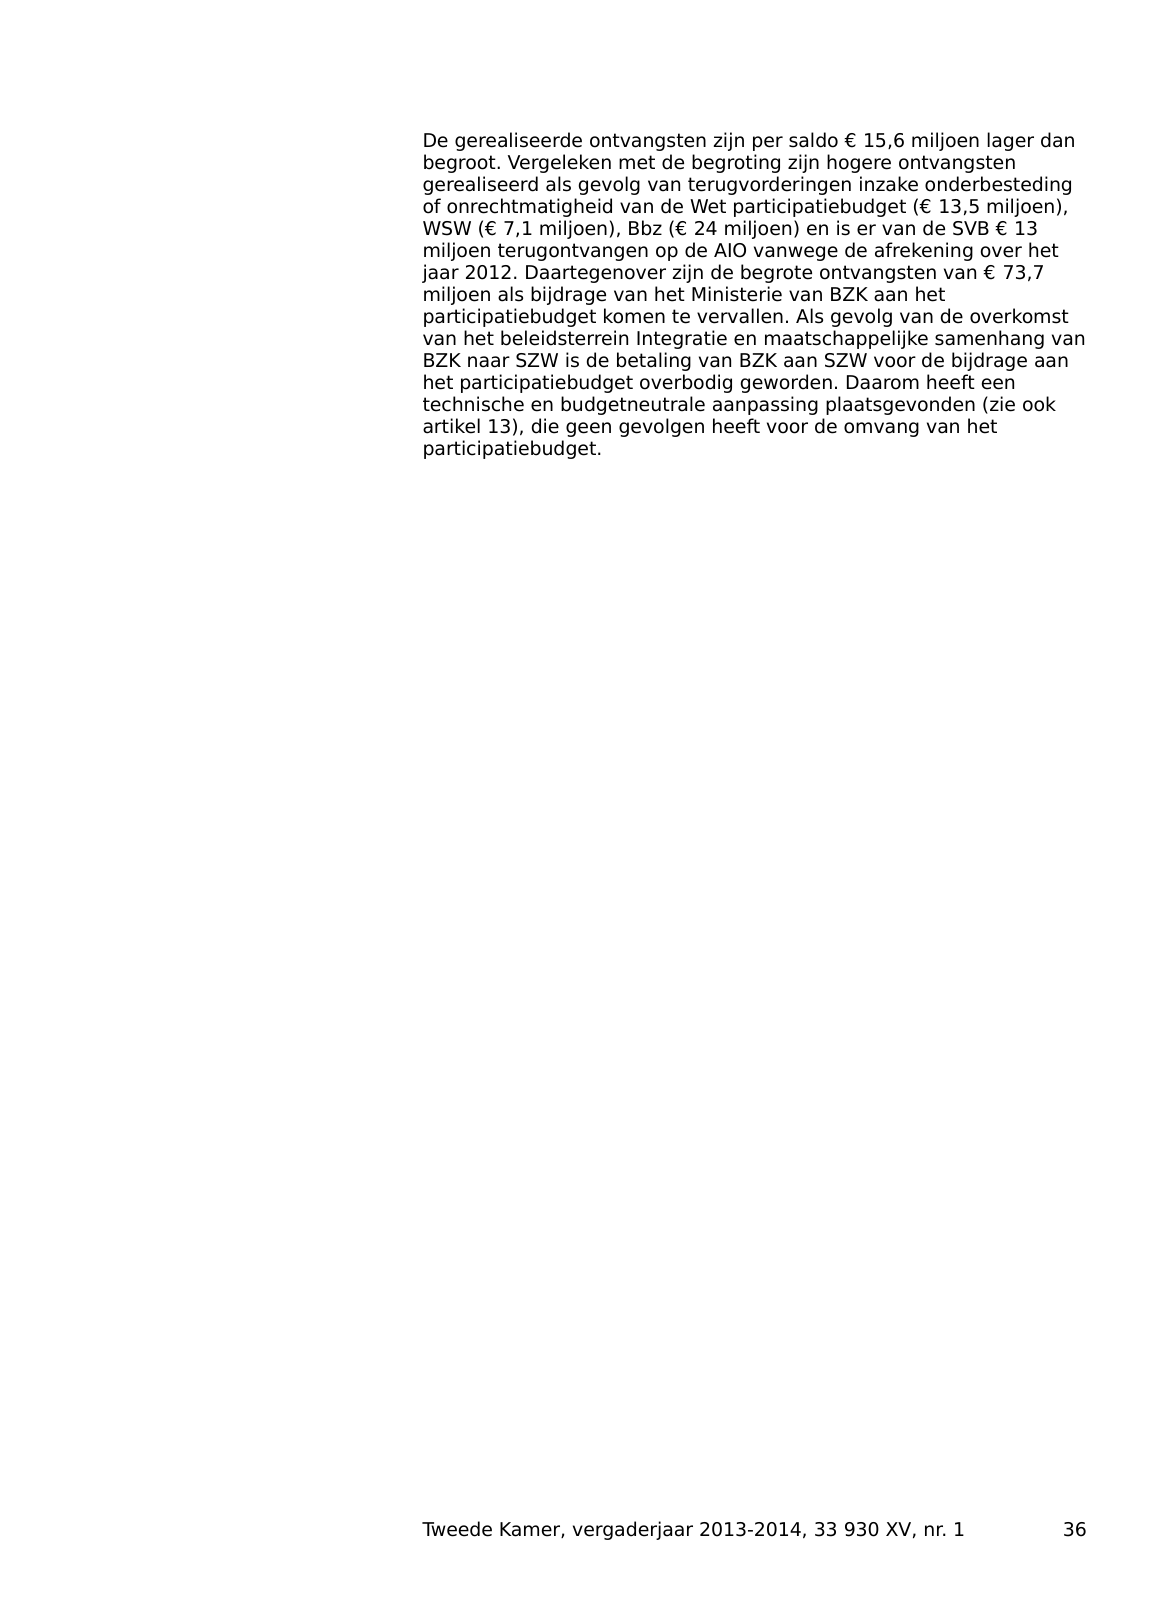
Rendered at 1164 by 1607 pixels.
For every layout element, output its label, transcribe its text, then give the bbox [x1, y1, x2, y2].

text De gerealiseerde ontvangsten zijn per saldo € 15,6 miljoen lager dan begroot. Vergeleken met de begroting zijn hogere ontvangsten gerealiseerd als gevolg van terugvorderingen inzake onderbesteding of onrechtmatigheid van de Wet participatiebudget (€ 13,5 miljoen), WSW (€ 7,1 miljoen), Bbz (€ 24 miljoen) en is er van de SVB € 13 miljoen terugontvangen op de AIO vanwege de afrekening over het jaar 2012. Daartegenover zijn de begrote ontvangsten van € 73,7 miljoen als bijdrage van het Ministerie van BZK aan het participatiebudget komen te vervallen. Als gevolg van de overkomst van het beleidsterrein Integratie en maatschappelijke samenhang van BZK naar SZW is de betaling van BZK aan SZW voor de bijdrage aan het participatiebudget overbodig geworden. Daarom heeft een technische en budgetneutrale aanpassing plaatsgevonden (zie ook artikel 13), die geen gevolgen heeft voor de omvang van het participatiebudget. [422, 130, 1087, 459]
